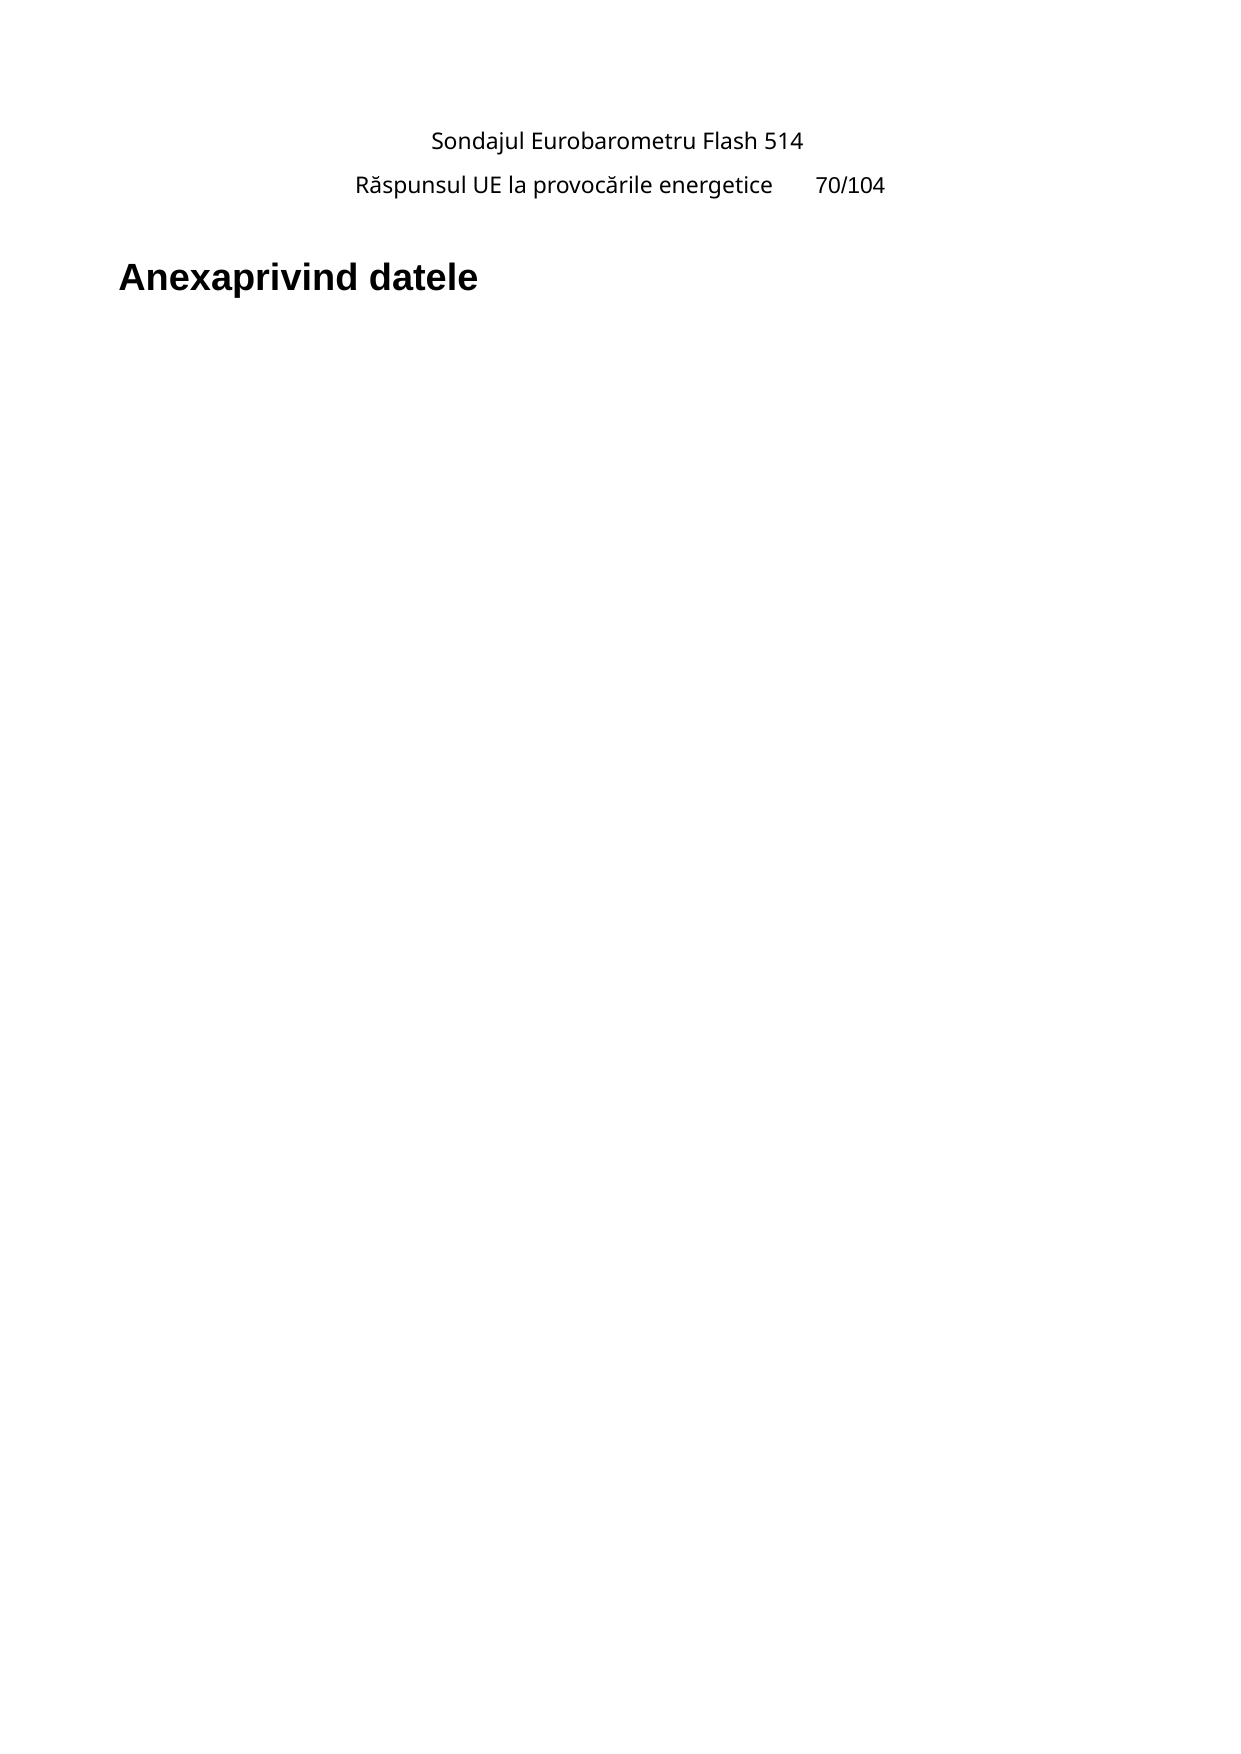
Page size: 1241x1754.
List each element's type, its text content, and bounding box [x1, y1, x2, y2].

subtitle Anexaprivind datele [118, 254, 1122, 298]
